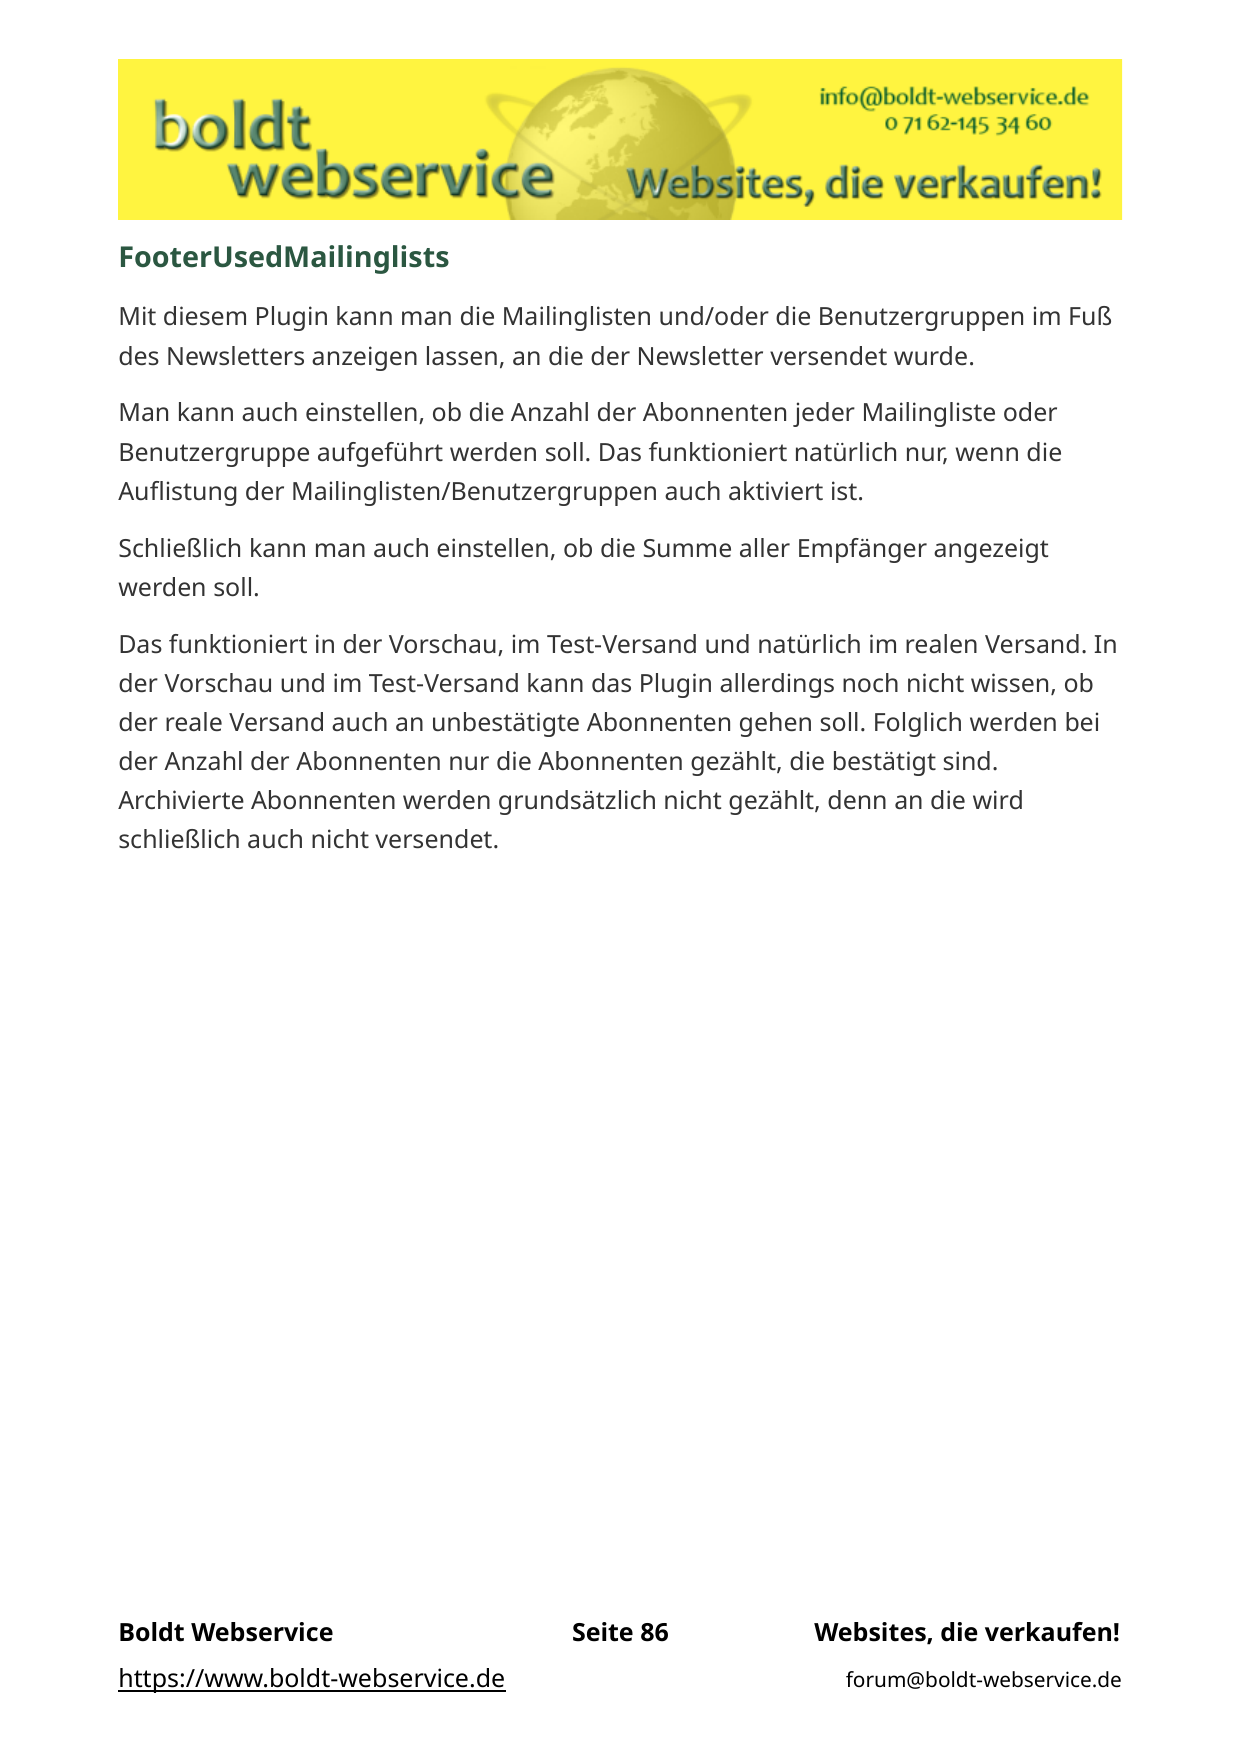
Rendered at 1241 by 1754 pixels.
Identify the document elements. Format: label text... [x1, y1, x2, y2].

text Mit diesem Plugin kann man die Mailinglisten und/oder die Benutzergruppen im Fuß des Newsletters anzeigen lassen, an die der Newsletter versendet wurde. [118, 299, 1122, 372]
text Schließlich kann man auch einstellen, ob die Summe aller Empfänger angezeigt werden soll. [118, 530, 1122, 603]
text Man kann auch einstellen, ob die Anzahl der Abonnenten jeder Mailingliste oder Benutzergruppe aufgeführt werden soll. Das funktioniert natürlich nur, wenn die Auflistung der Mailinglisten/Benutzergruppen auch aktiviert ist. [118, 395, 1122, 507]
picture [118, 59, 1123, 220]
subtitle FooterUsedMailinglists [118, 236, 1122, 275]
text Das funktioniert in der Vorschau, im Test-Versand und natürlich im realen Versand. In der Vorschau und im Test-Versand kann das Plugin allerdings noch nicht wissen, ob der reale Versand auch an unbestätigte Abonnenten gehen soll. Folglich werden bei der Anzahl der Abonnenten nur die Abonnenten gezählt, die bestätigt sind. Archivierte Abonnenten werden grundsätzlich nicht gezählt, denn an die wird schließlich auch nicht versendet. [118, 626, 1122, 856]
